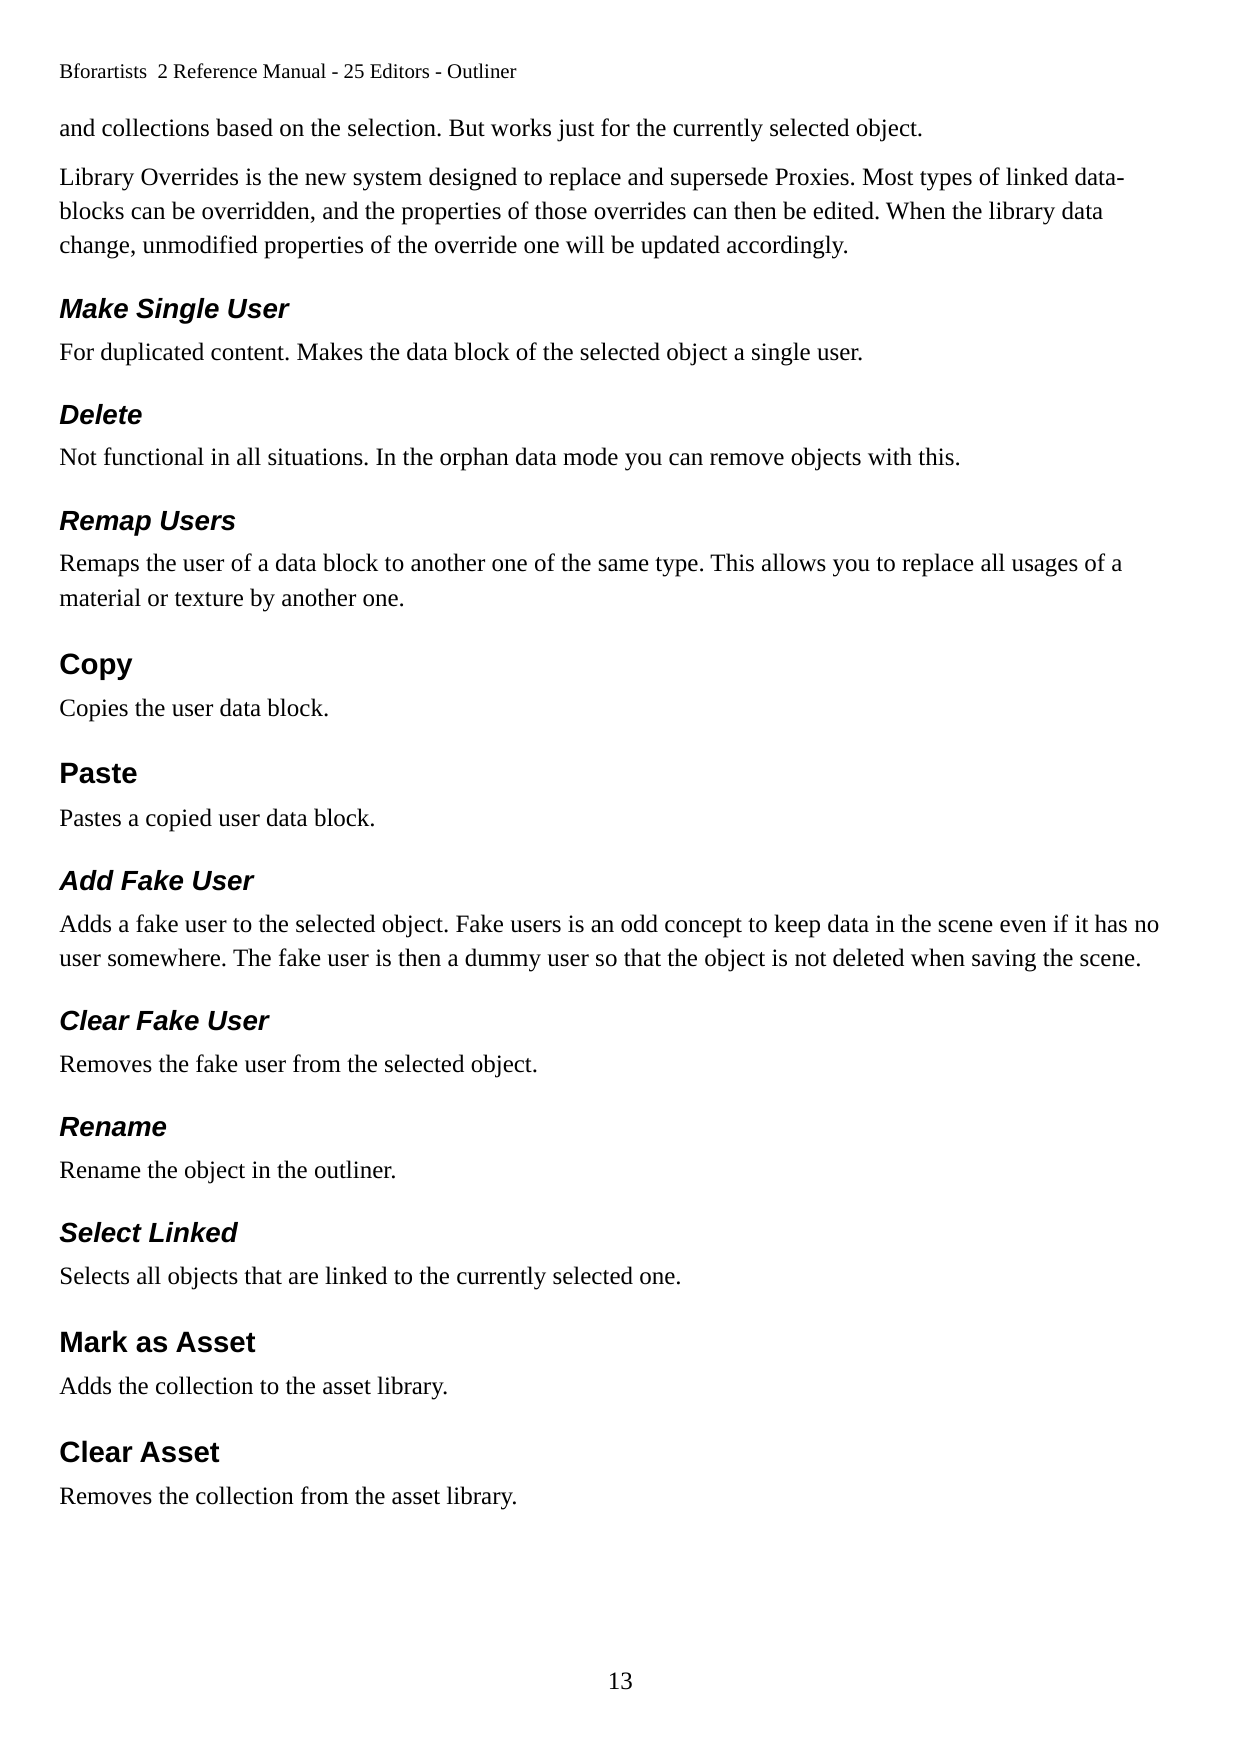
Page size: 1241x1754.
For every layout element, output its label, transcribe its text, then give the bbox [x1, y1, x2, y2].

subtitle Clear Fake User [59, 1005, 1181, 1037]
text Copies the user data block. [59, 693, 1181, 722]
subtitle Delete [59, 398, 1181, 430]
text Adds the collection to the asset library. [59, 1371, 1181, 1399]
text Rename the object in the outliner. [59, 1155, 1181, 1184]
subtitle Copy [59, 647, 1181, 680]
text Removes the fake user from the selected object. [59, 1049, 1181, 1078]
subtitle Select Linked [59, 1217, 1181, 1248]
subtitle Add Fake User [59, 864, 1181, 896]
subtitle Paste [59, 756, 1181, 790]
subtitle Remap Users [59, 504, 1181, 536]
text Adds a fake user to the selected object. Fake users is an odd concept to keep data in the scene even if it has no user somewhere. The fake user is then a dummy user so that the object is not deleted when saving the scene. [59, 909, 1181, 972]
text Library Overrides is the new system designed to replace and supersede Proxies. Most types of linked data-blocks can be overridden, and the properties of those overrides can then be edited. When the library data change, unmodified properties of the override one will be updated accordingly. [59, 162, 1181, 259]
subtitle Clear Asset [59, 1434, 1181, 1468]
text Pastes a copied user data block. [59, 803, 1181, 831]
text For duplicated content. Makes the data block of the selected object a single user. [59, 337, 1181, 365]
text Removes the collection from the asset library. [59, 1481, 1181, 1509]
subtitle Make Single User [59, 292, 1181, 324]
text Remaps the user of a data block to another one of the same type. This allows you to replace all usages of a material or texture by another one. [59, 548, 1181, 612]
subtitle Rename [59, 1111, 1181, 1142]
text and collections based on the selection. But works just for the currently selected object. [59, 113, 1181, 141]
text Selects all objects that are linked to the currently selected one. [59, 1261, 1181, 1290]
text Not functional in all situations. In the orphan data mode you can remove objects with this. [59, 442, 1181, 471]
subtitle Mark as Asset [59, 1324, 1181, 1358]
